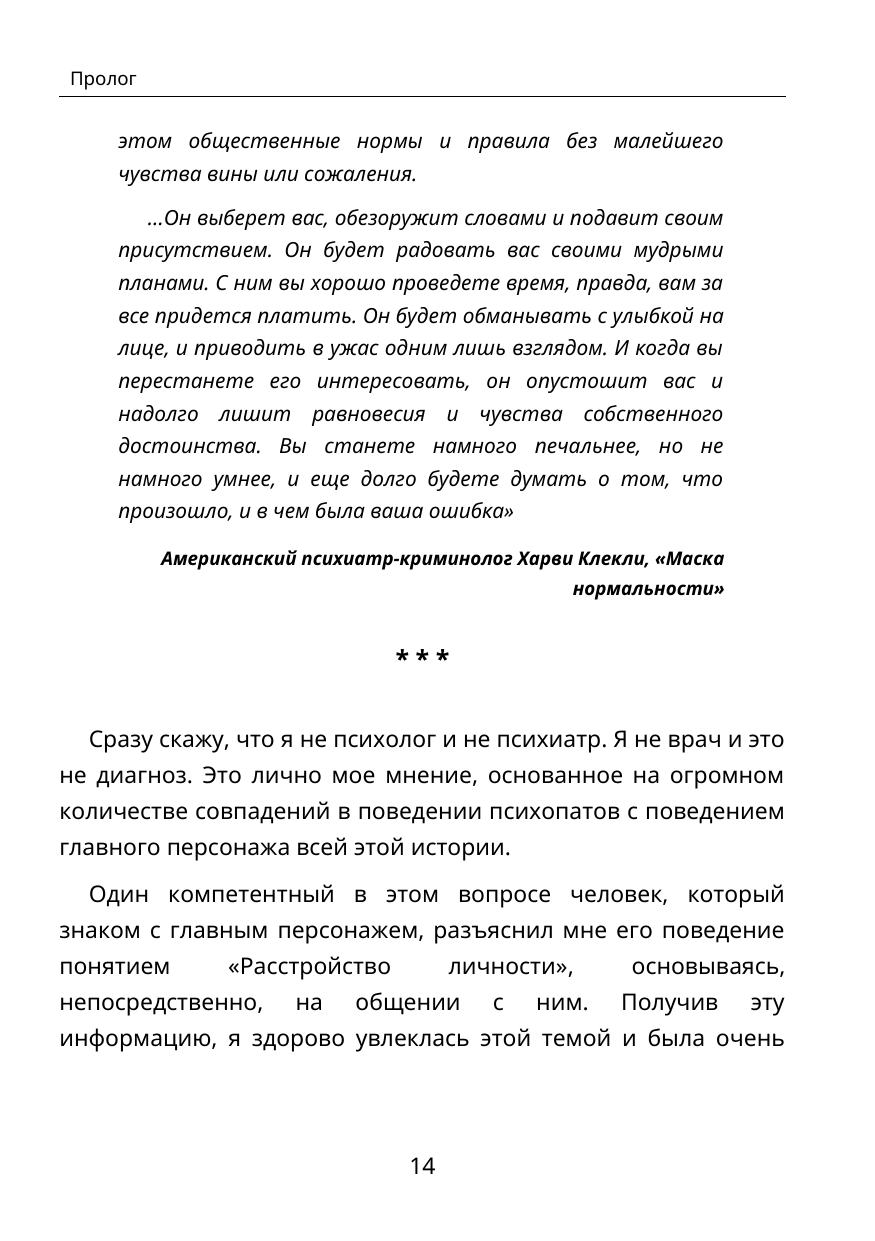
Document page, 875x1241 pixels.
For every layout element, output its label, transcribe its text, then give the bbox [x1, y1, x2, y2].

text Сразу скажу, что я не психолог и не психиатр. Я не врач и это не диагноз. Это лично мое мнение, основанное на огромном количестве совпадений в поведении психопатов с поведением главного персонажа всей этой истории. [59, 723, 786, 862]
text этом общественные нормы и правила без малейшего чувства вины или сожаления. [118, 126, 726, 187]
subtitle * * * [59, 642, 786, 676]
text Один компетентный в этом вопросе человек, который знаком с главным персонажем, разъяснил мне его поведение понятием «Расстройство личности», основываясь, непосредственно, на общении с ним. Получив эту информацию, я здорово увлеклась этой темой и была очень [59, 878, 786, 1053]
text …Он выберет вас, обезоружит словами и подавит своим присутствием. Он будет радовать вас своими мудрыми планами. С ним вы хорошо проведете время, правда, вам за все придется платить. Он будет обманывать с улыбкой на лице, и приводить в ужас одним лишь взглядом. И когда вы перестанете его интересовать, он опустошит вас и надолго лишит равновесия и чувства собственного достоинства. Вы станете намного печальнее, но не намного умнее, и еще долго будете думать о том, что произошло, и в чем была ваша ошибка» [118, 203, 726, 525]
text Американский психиатр-криминолог Харви Клекли, «Маска нормальности» [118, 541, 726, 601]
